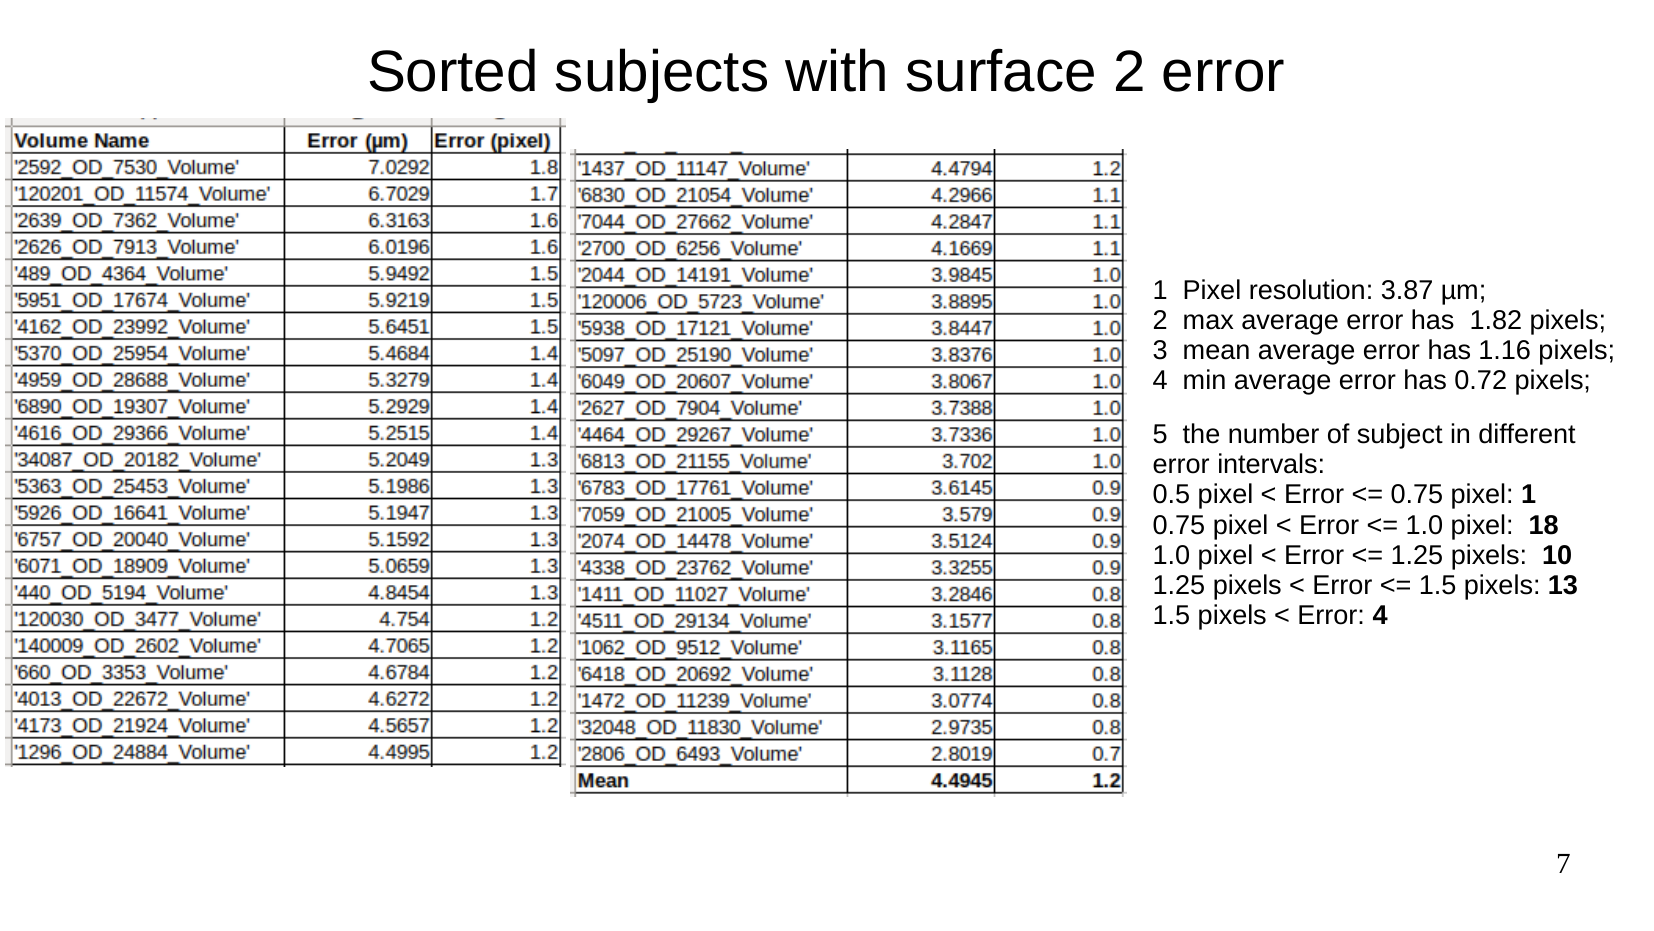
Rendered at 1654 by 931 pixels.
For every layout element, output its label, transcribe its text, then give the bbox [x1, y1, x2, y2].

title Sorted subjects with surface 2 error [82, 37, 1571, 106]
picture [5, 118, 566, 767]
picture [570, 149, 1127, 797]
text_box 1 Pixel resolution: 3.87 µm; 2 max average error has 1.82 pixels; 3 mean average error has 1.16 pixels; 4 min average error has 0.72 pixels; 5 the number of subject in different error intervals: 0.5 pixel < Error <= 0.75 pixel: 1 0.75 pixel < Error <= 1.0 pixel: 18 1.0 pixel < Error <= 1.25 pixels: 10 1.25 pixels < Error <= 1.5 pixels: 13 1.5 pixels < Error: 4 [1137, 267, 1634, 690]
